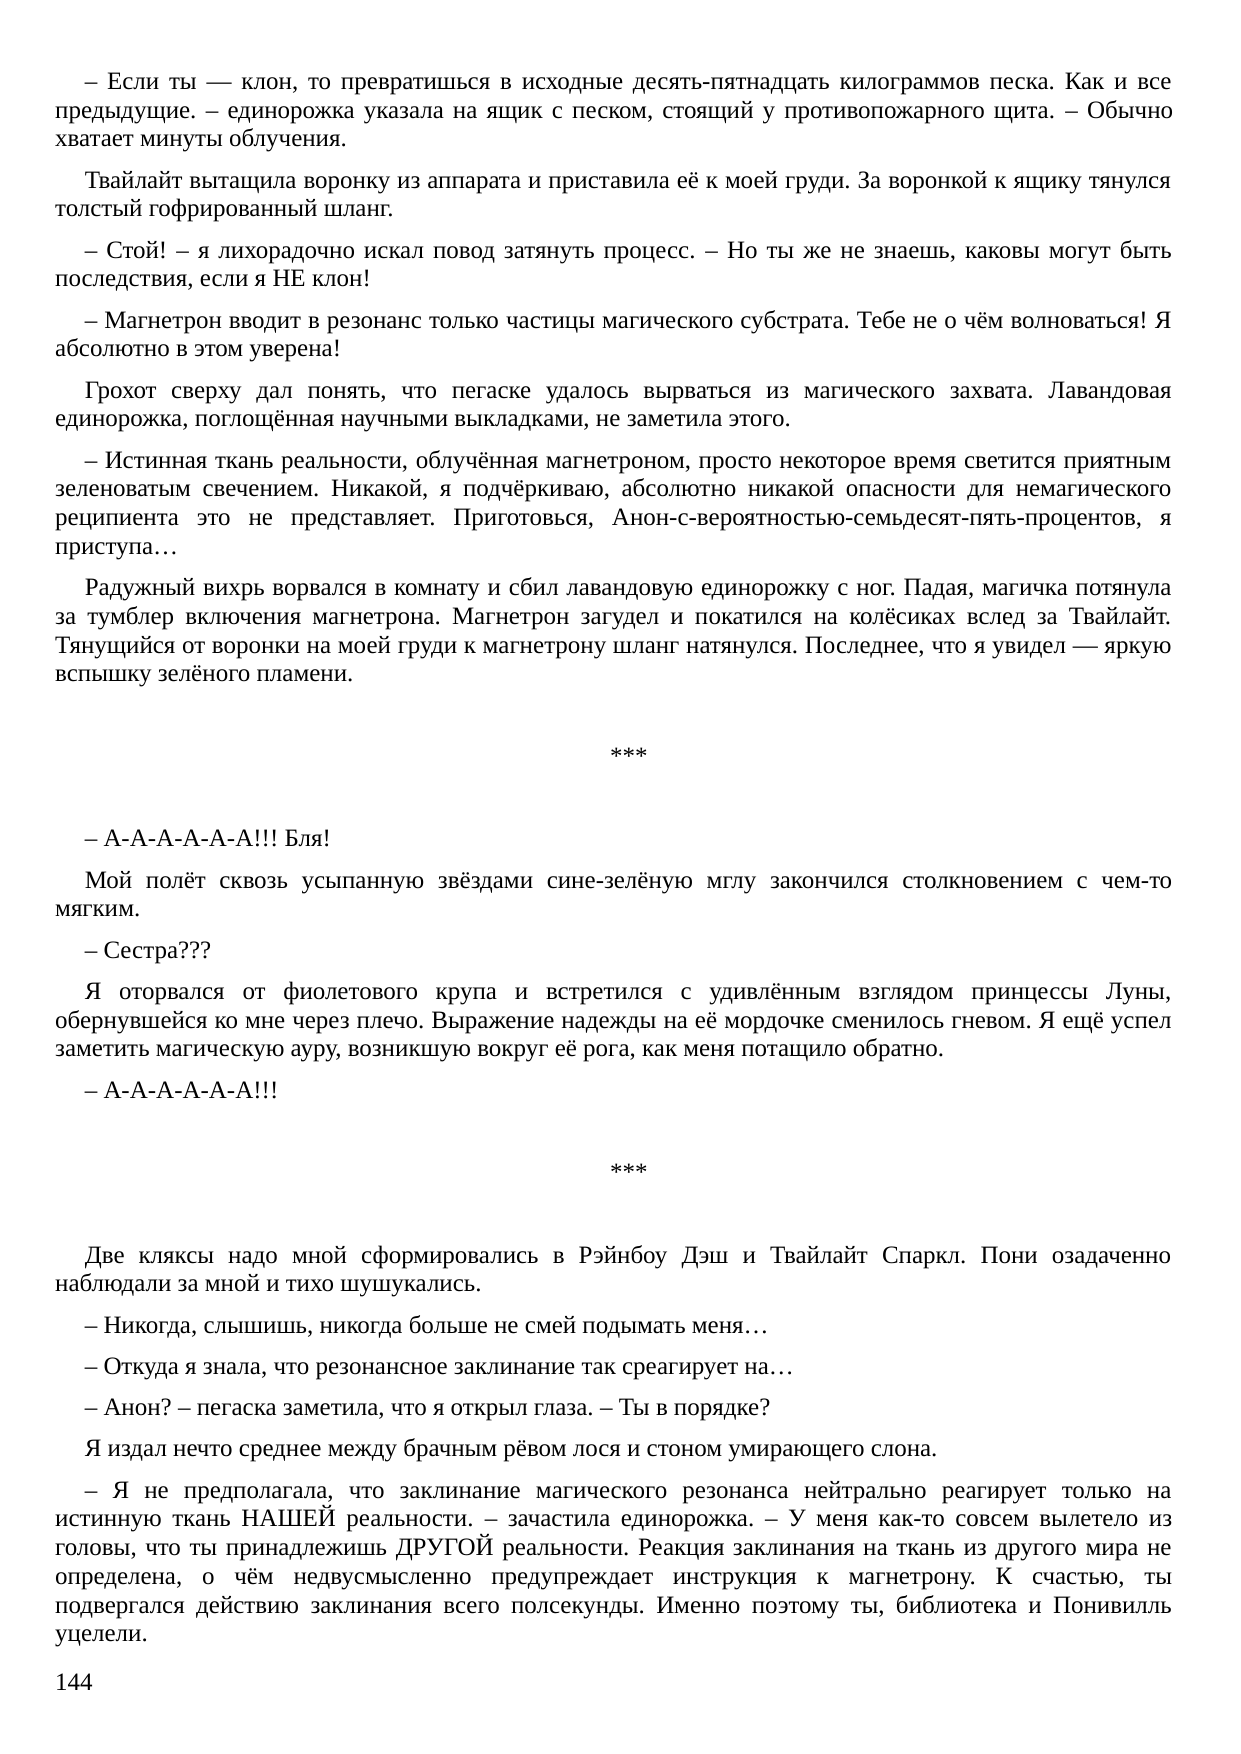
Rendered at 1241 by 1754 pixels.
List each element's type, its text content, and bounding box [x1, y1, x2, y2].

text Твайлайт вытащила воронку из аппарата и приставила её к моей груди. За воронкой к ящику тянулся толстый гофрированный шланг. [55, 165, 1173, 222]
text – Я не предполагала, что заклинание магического резонанса нейтрально реагирует только на истинную ткань НАШЕЙ реальности. – зачастила единорожка. – У меня как-то совсем вылетело из головы, что ты принадлежишь ДРУГОЙ реальности. Реакция заклинания на ткань из другого мира не определена, о чём недвусмысленно предупреждает инструкция к магнетрону. К счастью, ты подвергался действию заклинания всего полсекунды. Именно поэтому ты, библиотека и Понивилль уцелели. [55, 1475, 1173, 1647]
text Я оторвался от фиолетового крупа и встретился с удивлённым взглядом принцессы Луны, обернувшейся ко мне через плечо. Выражение надежды на её мордочке сменилось гневом. Я ещё успел заметить магическую ауру, возникшую вокруг её рога, как меня потащило обратно. [55, 976, 1173, 1062]
text – Магнетрон вводит в резонанс только частицы магического субстрата. Тебе не о чём волноваться! Я абсолютно в этом уверена! [55, 305, 1173, 362]
text – Истинная ткань реальности, облучённая магнетроном, просто некоторое время светится приятным зеленоватым свечением. Никакой, я подчёркиваю, абсолютно никакой опасности для немагического реципиента это не представляет. Приготовься, Анон-с-вероятностью-семьдесят-пять-процентов, я приступа… [55, 445, 1173, 560]
text Я издал нечто среднее между брачным рёвом лося и стоном умирающего слона. [55, 1433, 1173, 1462]
text – Стой! – я лихорадочно искал повод затянуть процесс. – Но ты же не знаешь, каковы могут быть последствия, если я НЕ клон! [55, 235, 1173, 292]
text *** [55, 1157, 1173, 1186]
text – Откуда я знала, что резонансное заклинание так среагирует на… [55, 1351, 1173, 1380]
text – А-А-А-А-А-А!!! [55, 1075, 1173, 1103]
text Радужный вихрь ворвался в комнату и сбил лавандовую единорожку с ног. Падая, магичка потянула за тумблер включения магнетрона. Магнетрон загудел и покатился на колёсиках вслед за Твайлайт. Тянущийся от воронки на моей груди к магнетрону шланг натянулся. Последнее, что я увидел — яркую вспышку зелёного пламени. [55, 572, 1173, 687]
text – А-А-А-А-А-А!!! Бля! [55, 823, 1173, 852]
text Мой полёт сквозь усыпанную звёздами сине-зелёную мглу закончился столкновением с чем-то мягким. [55, 865, 1173, 922]
text – Никогда, слышишь, никогда больше не смей подымать меня… [55, 1310, 1173, 1338]
text – Если ты — клон, то превратишься в исходные десять-пятнадцать килограммов песка. Как и все предыдущие. – единорожка указала на ящик с песком, стоящий у противопожарного щита. – Обычно хватает минуты облучения. [55, 66, 1173, 152]
text *** [55, 741, 1173, 770]
text – Анон? – пегаска заметила, что я открыл глаза. – Ты в порядке? [55, 1392, 1173, 1421]
text Грохот сверху дал понять, что пегаске удалось вырваться из магического захвата. Лавандовая единорожка, поглощённая научными выкладками, не заметила этого. [55, 375, 1173, 432]
text – Сестра??? [55, 935, 1173, 963]
text Две кляксы надо мной сформировались в Рэйнбоу Дэш и Твайлайт Спаркл. Пони озадаченно наблюдали за мной и тихо шушукались. [55, 1240, 1173, 1297]
